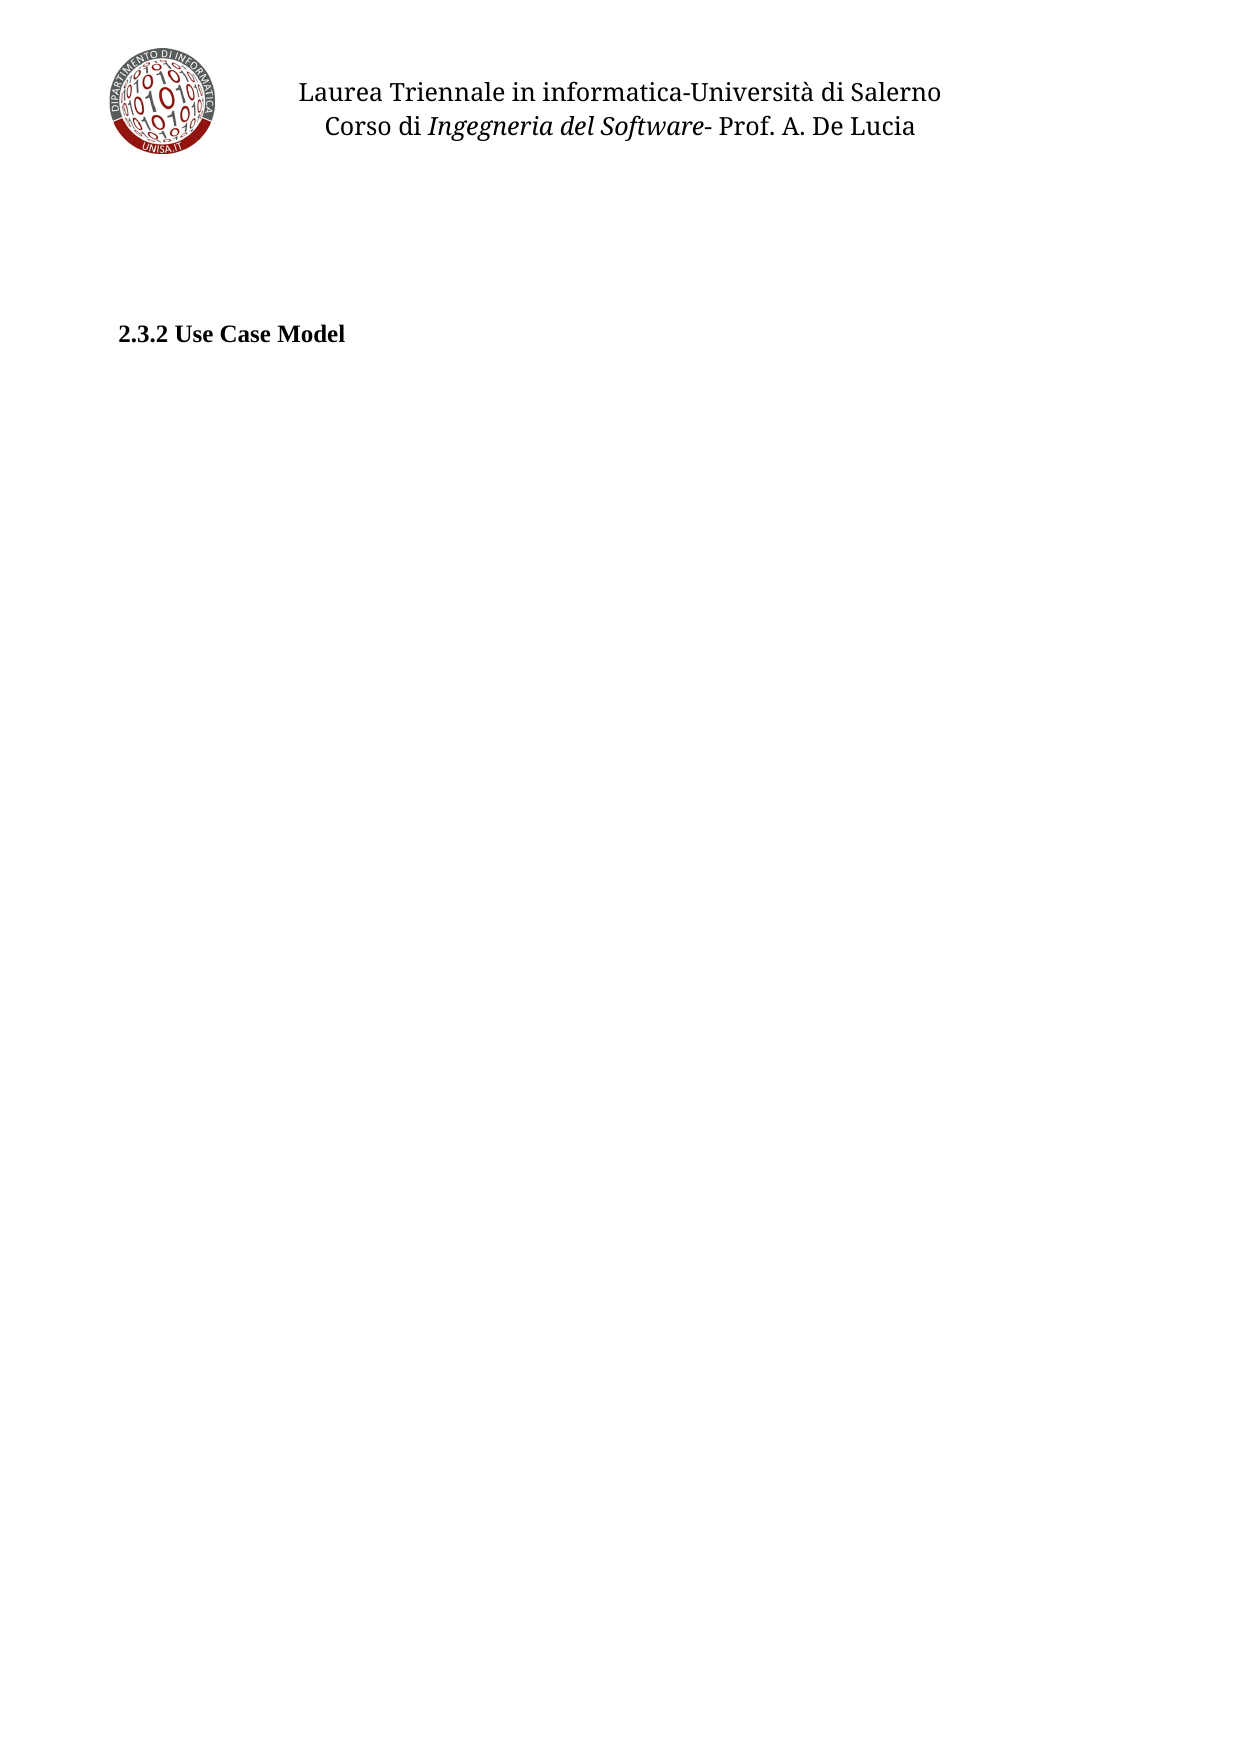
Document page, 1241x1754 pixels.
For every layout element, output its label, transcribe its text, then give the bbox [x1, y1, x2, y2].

picture [109, 48, 215, 154]
text 2.3.2 Use Case Model [118, 319, 1122, 348]
